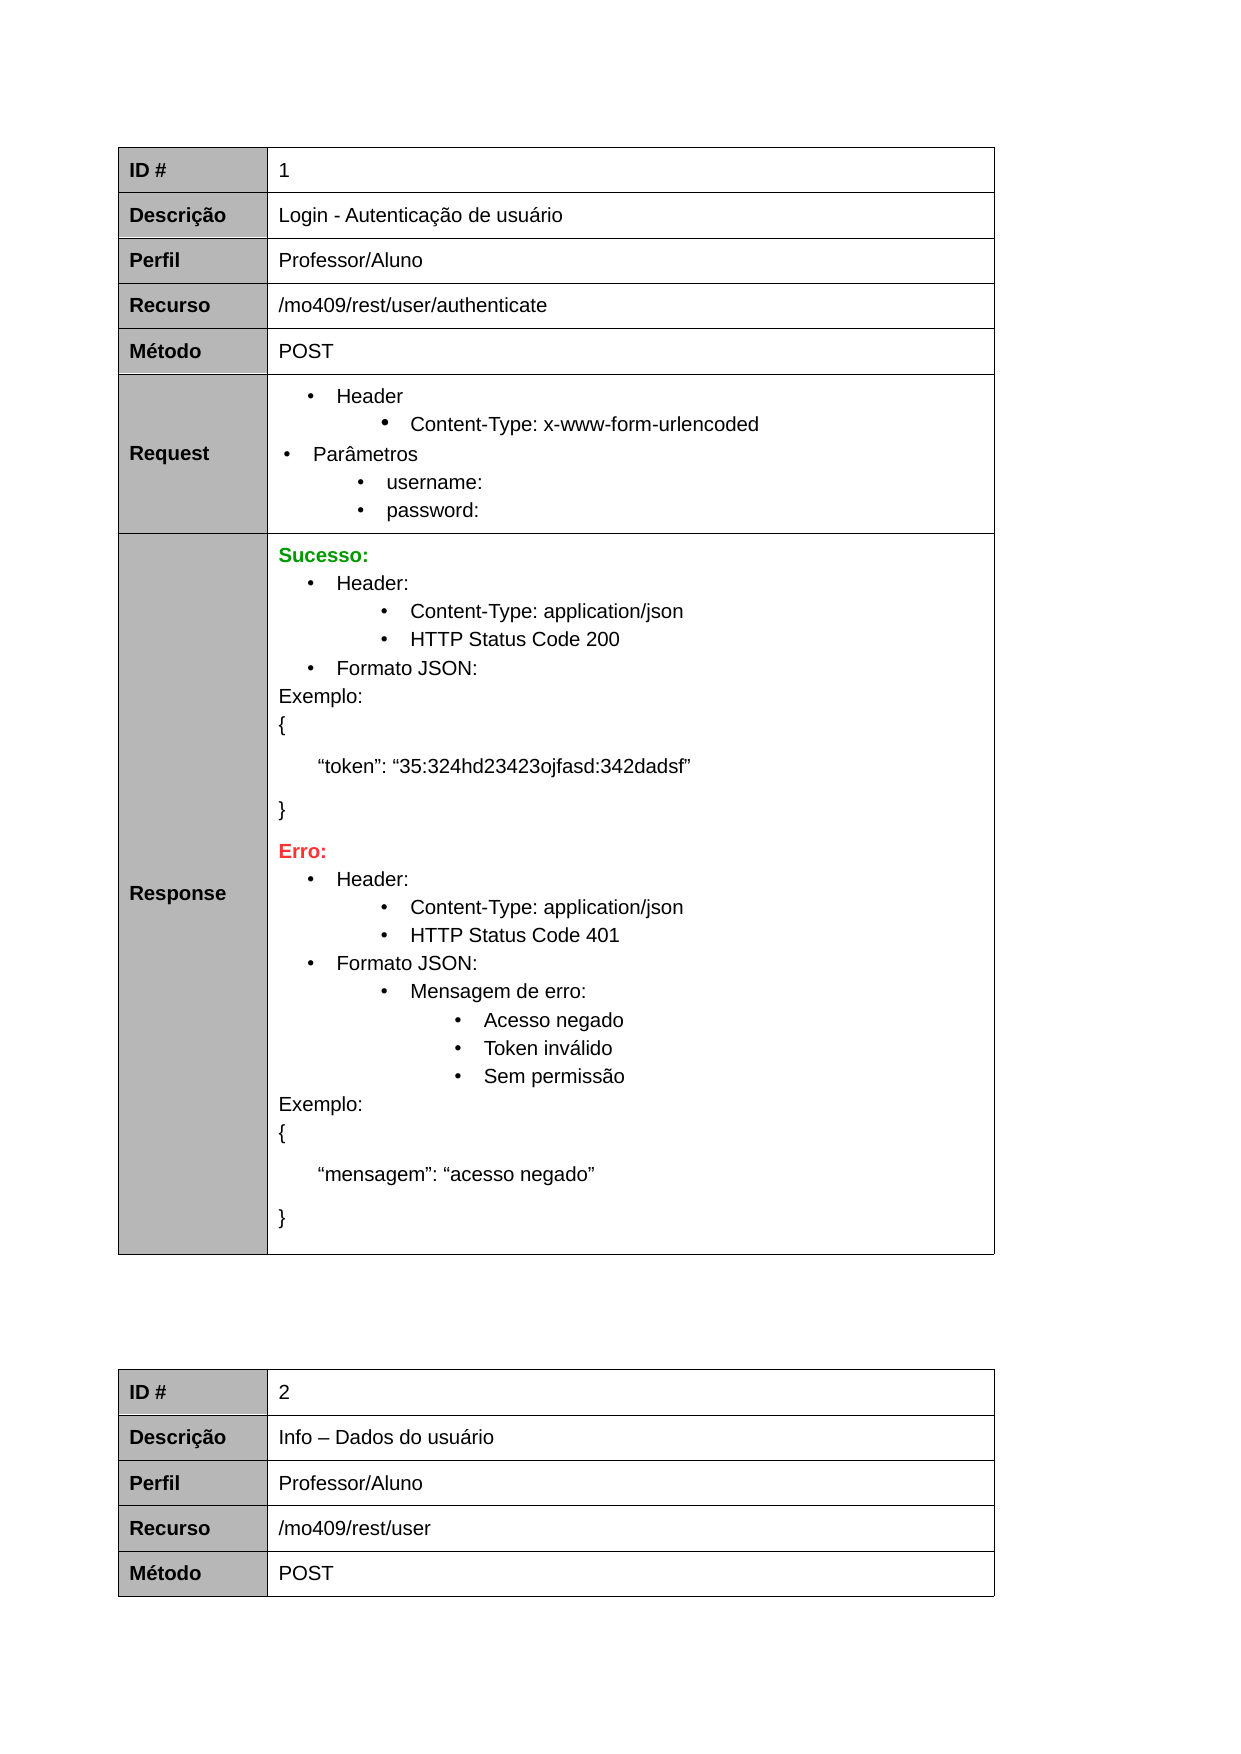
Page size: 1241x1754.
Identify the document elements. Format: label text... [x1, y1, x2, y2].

table_cell Info – Dados do usuário [268, 1416, 994, 1460]
table_cell Descrição [119, 193, 267, 237]
table_header ID # [119, 148, 267, 192]
table_cell Perfil [119, 1461, 267, 1505]
table_cell Request [119, 375, 267, 533]
table_header 1 [268, 148, 994, 192]
table_cell Método [119, 329, 267, 373]
table_cell Professor/Aluno [268, 1461, 994, 1505]
table_header ID # [119, 1370, 267, 1414]
table_cell Recurso [119, 284, 267, 328]
table_cell Perfil [119, 239, 267, 283]
table_header 2 [268, 1370, 994, 1414]
table_cell /mo409/rest/user [268, 1506, 994, 1551]
table_cell Header Content-Type: x-www-form-urlencoded Parâmetros username: password: [268, 375, 994, 533]
table_cell Descrição [119, 1416, 267, 1460]
table_cell Sucesso: Header: Content-Type: application/json HTTP Status Code 200 Formato JSON: Exemplo: { “token”: “35:324hd23423ojfasd:342dadsf” } Erro: Header: Content-Type: application/json HTTP Status Code 401 Formato JSON: Mensagem de erro: Acesso negado Token inválido Sem permissão Exemplo: { “mensagem”: “acesso negado” } [268, 534, 994, 1254]
table_cell Método [119, 1552, 267, 1596]
table_cell Recurso [119, 1506, 267, 1551]
table_cell /mo409/rest/user/authenticate [268, 284, 994, 328]
table_cell Professor/Aluno [268, 239, 994, 283]
table_cell POST [268, 1552, 994, 1596]
table_cell Response [119, 534, 267, 1254]
table_cell POST [268, 329, 994, 373]
table_cell Login - Autenticação de usuário [268, 193, 994, 237]
